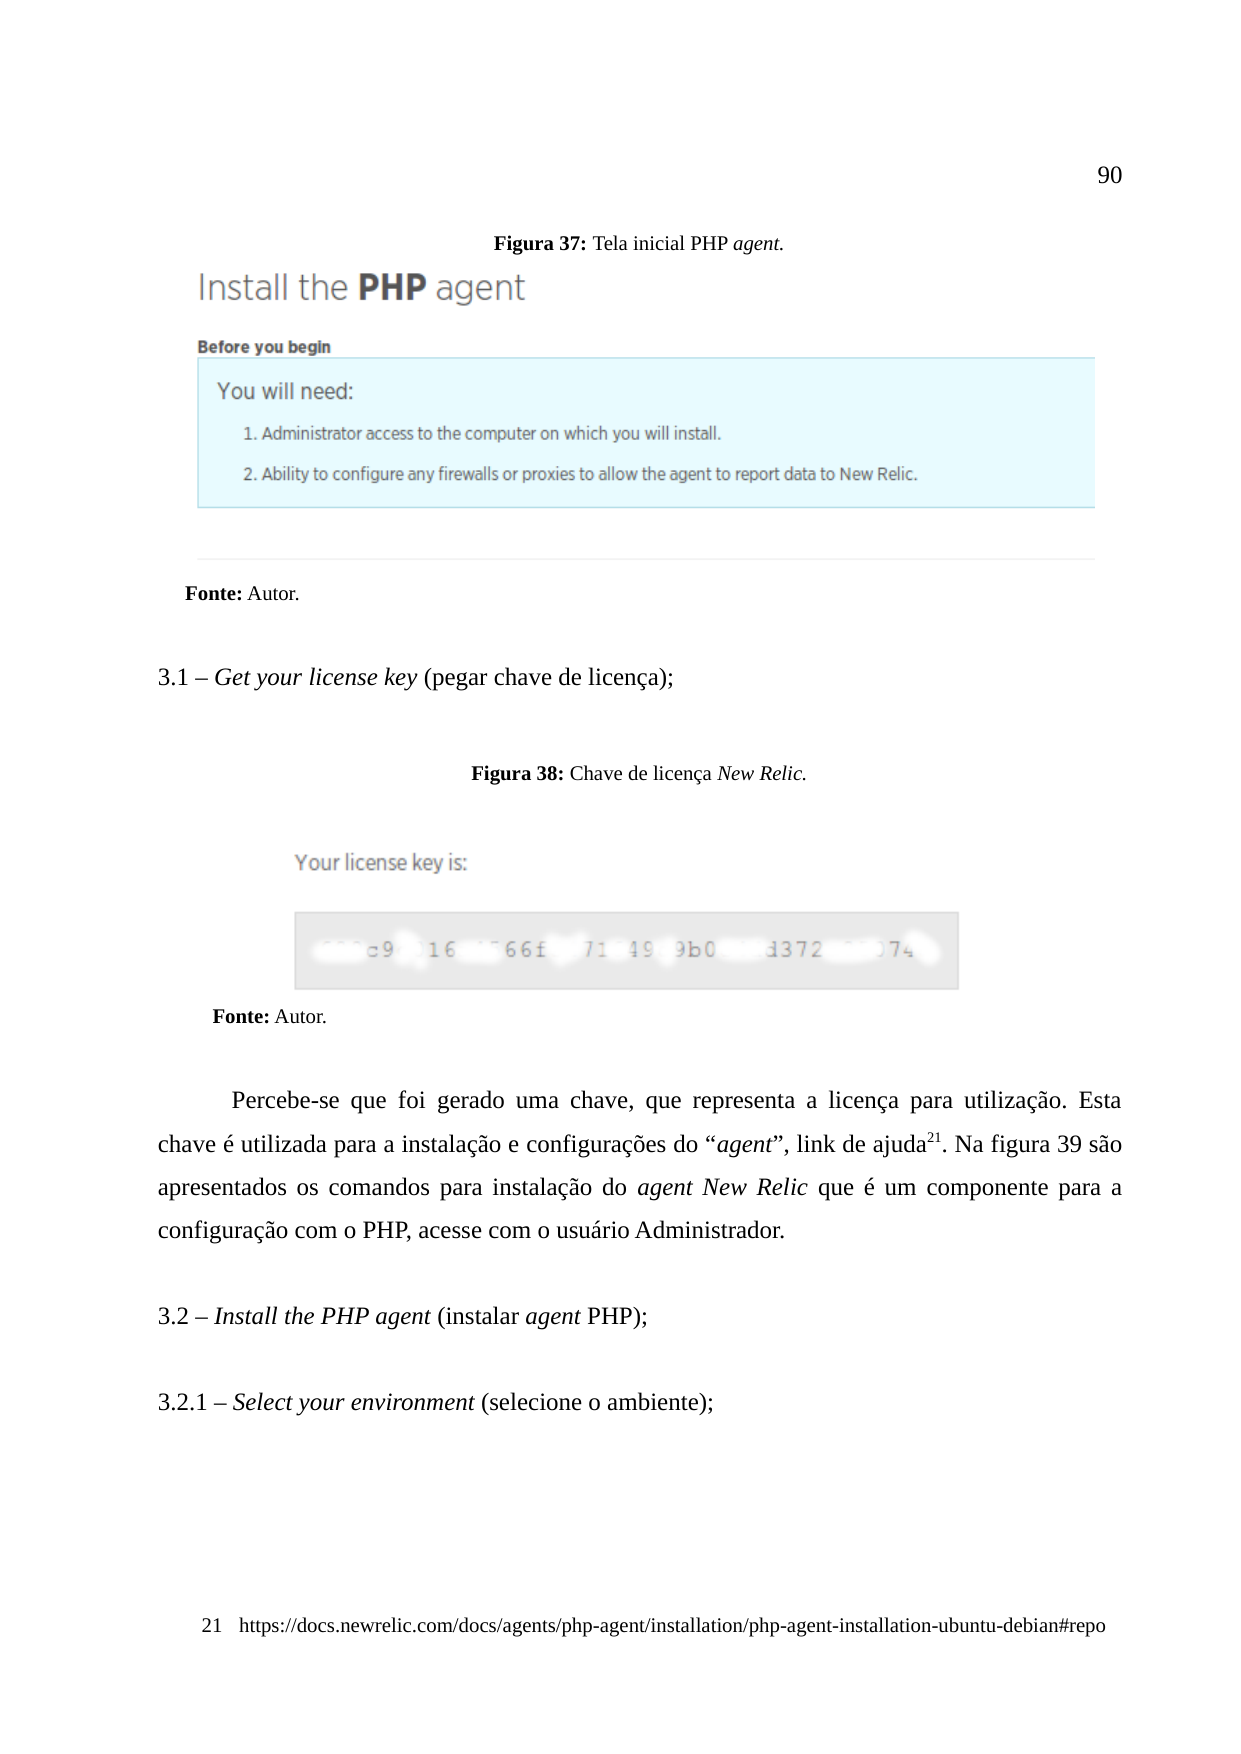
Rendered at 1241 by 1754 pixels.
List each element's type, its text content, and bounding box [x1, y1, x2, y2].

text Percebe-se que foi gerado uma chave, que representa a licença para utilização. Esta chave é utilizada para a instalação e configurações do “agent”, link de ajuda. Na figura 39 são apresentados os comandos para instalação do agent New Relic que é um componente para a configuração com o PHP, acesse com o usuário Administrador. [158, 1086, 1122, 1244]
text 3.2.1 – Select your environment (selecione o ambiente); [158, 1387, 1122, 1416]
text Figura 37: Tela inicial PHP agent. [185, 231, 1095, 255]
picture [185, 255, 1095, 581]
list https://docs.newrelic.com/docs/agents/php-agent/installation/php-agent-installation-ubuntu-debian#repo [201, 1613, 1122, 1637]
text Fonte: Autor. [212, 1004, 1068, 1028]
text Figura 38: Chave de licença New Relic. [212, 761, 1068, 785]
text 3.2 – Install the PHP agent (instalar agent PHP); [158, 1301, 1122, 1330]
text Fonte: Autor. [185, 581, 1095, 604]
text 3.1 – Get your license key (pegar chave de licença); [158, 662, 1122, 691]
picture [212, 785, 1068, 1004]
